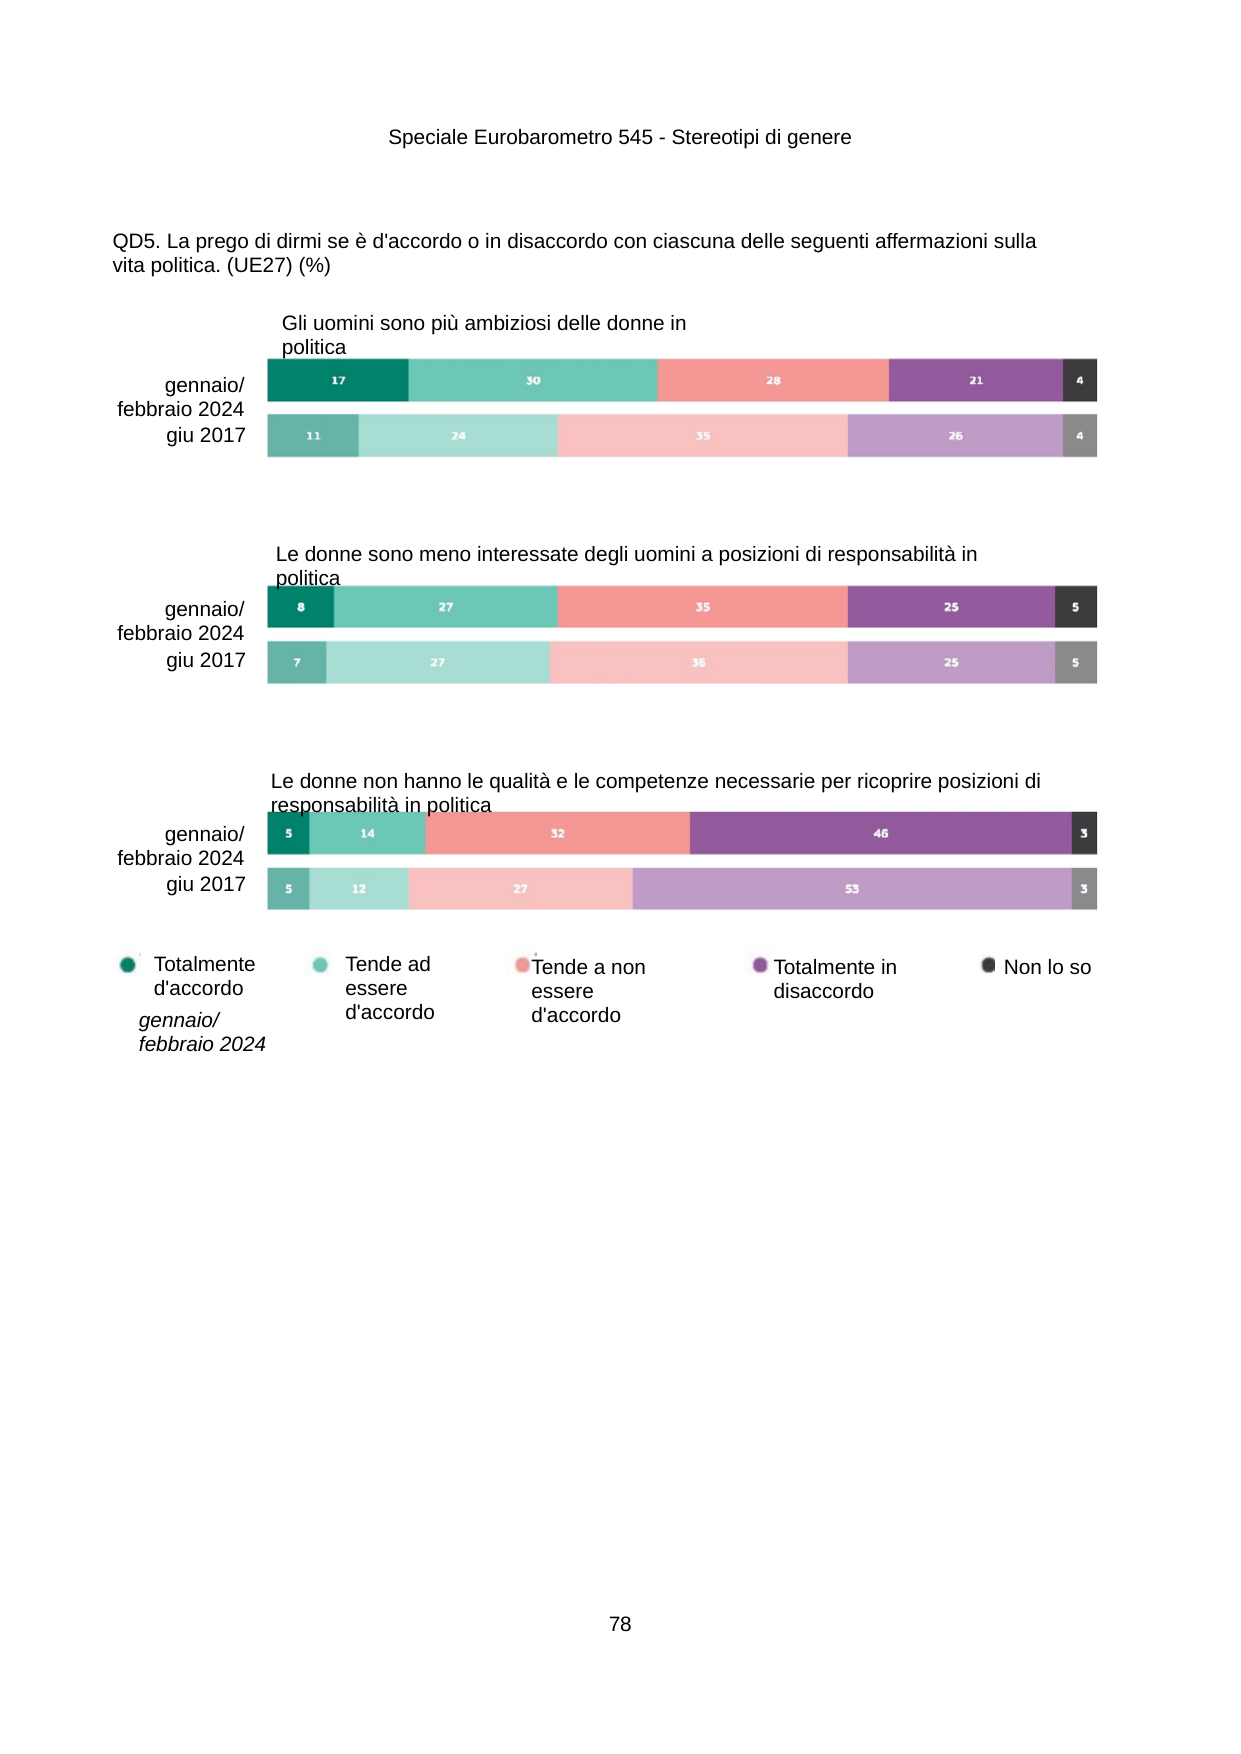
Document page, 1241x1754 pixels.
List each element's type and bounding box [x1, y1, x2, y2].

picture [266, 352, 1098, 914]
picture [109, 946, 995, 977]
